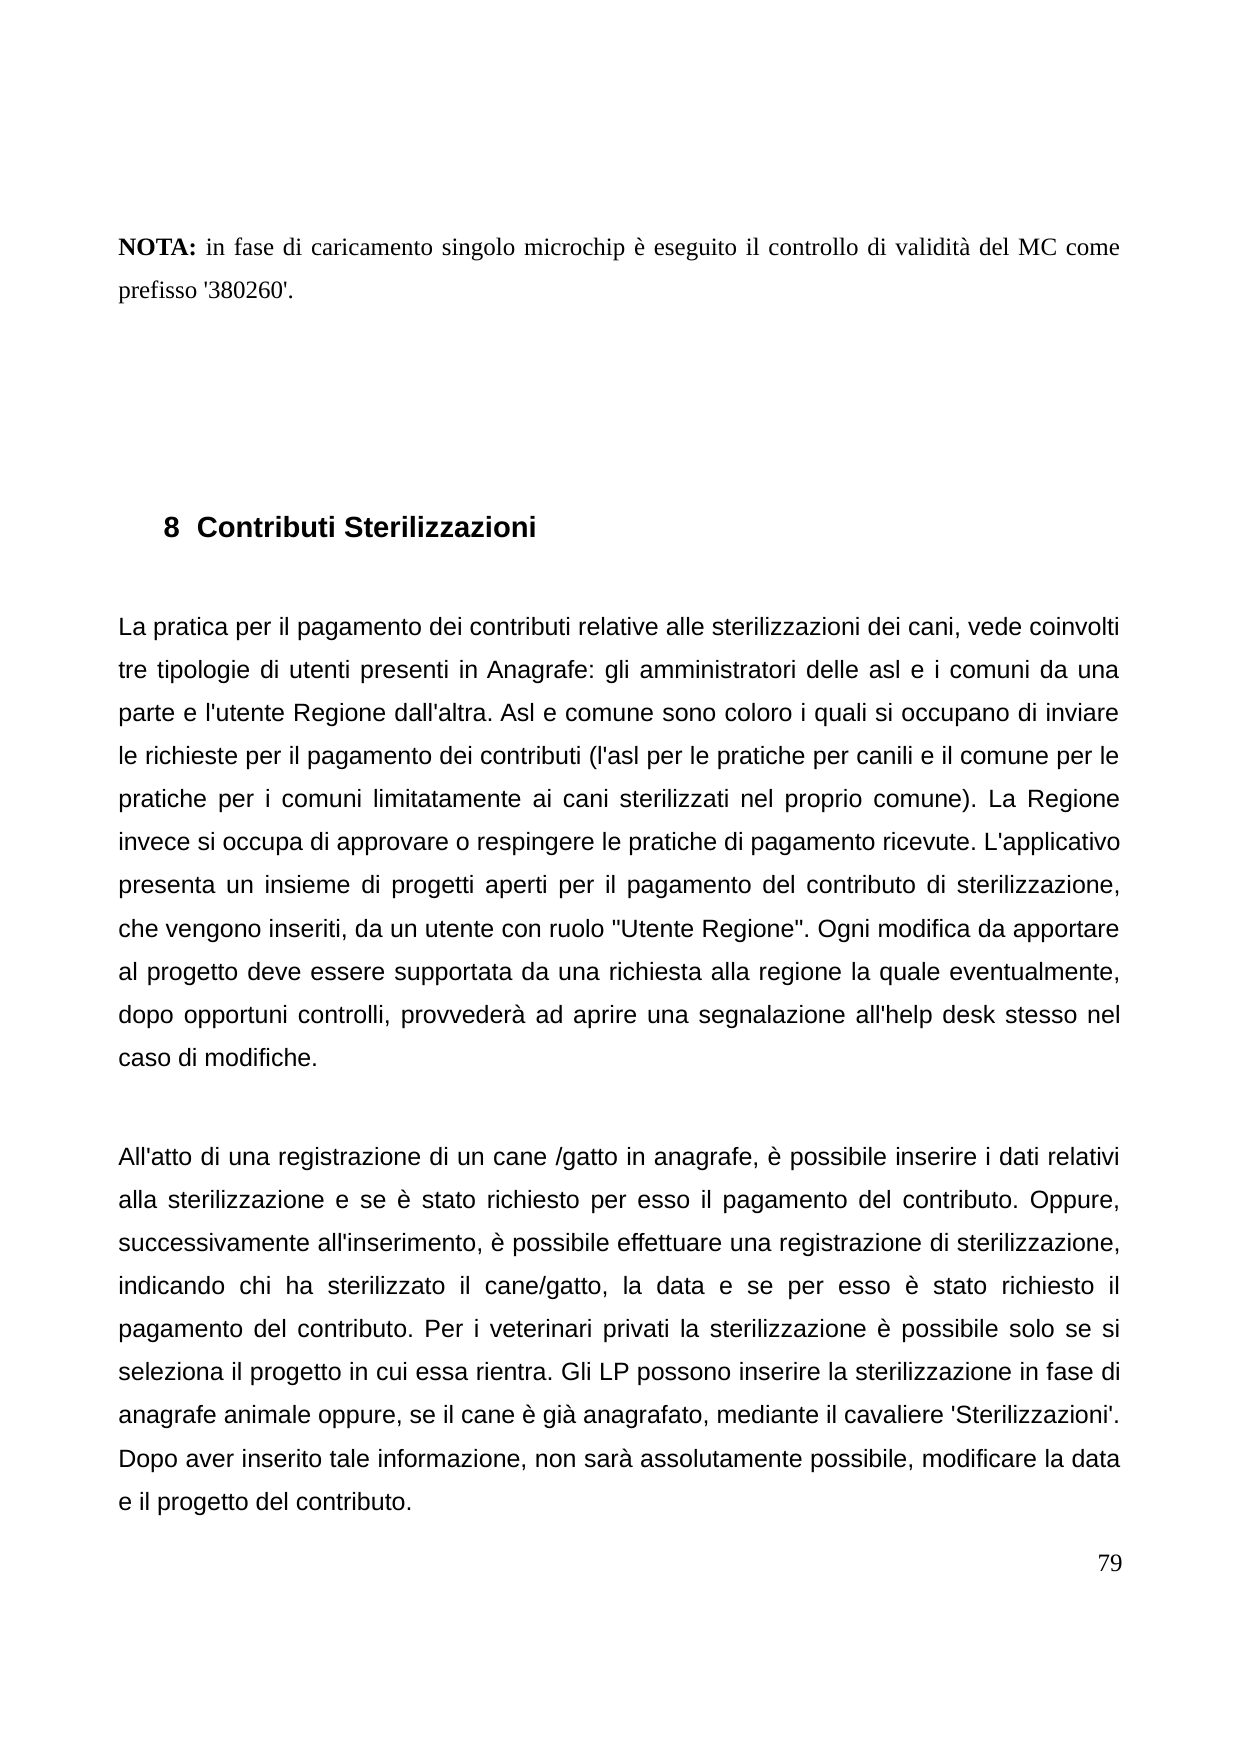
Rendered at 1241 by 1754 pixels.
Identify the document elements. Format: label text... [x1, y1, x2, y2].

subtitle Contributi Sterilizzazioni [155, 510, 1122, 544]
text All'atto di una registrazione di un cane /gatto in anagrafe, è possibile inserire i dati relativi alla sterilizzazione e se è stato richiesto per esso il pagamento del contributo. Oppure, successivamente all'inserimento, è possibile effettuare una registrazione di sterilizzazione, indicando chi ha sterilizzato il cane/gatto, la data e se per esso è stato richiesto il pagamento del contributo. Per i veterinari privati la sterilizzazione è possibile solo se si seleziona il progetto in cui essa rientra. Gli LP possono inserire la sterilizzazione in fase di anagrafe animale oppure, se il cane è già anagrafato, mediante il cavaliere 'Sterilizzazioni'. Dopo aver inserito tale informazione, non sarà assolutamente possibile, modificare la data e il progetto del contributo. [118, 1099, 1122, 1516]
text NOTA: in fase di caricamento singolo microchip è eseguito il controllo di validità del MC come prefisso '380260'. [118, 232, 1122, 304]
text La pratica per il pagamento dei contributi relative alle sterilizzazioni dei cani, vede coinvolti tre tipologie di utenti presenti in Anagrafe: gli amministratori delle asl e i comuni da una parte e l'utente Regione dall'altra. Asl e comune sono coloro i quali si occupano di inviare le richieste per il pagamento dei contributi (l'asl per le pratiche per canili e il comune per le pratiche per i comuni limitatamente ai cani sterilizzati nel proprio comune). La Regione invece si occupa di approvare o respingere le pratiche di pagamento ricevute. L'applicativo presenta un insieme di progetti aperti per il pagamento del contributo di sterilizzazione, che vengono inseriti, da un utente con ruolo "Utente Regione". Ogni modifica da apportare al progetto deve essere supportata da una richiesta alla regione la quale eventualmente, dopo opportuni controlli, provvederà ad aprire una segnalazione all'help desk stesso nel caso di modifiche. [118, 612, 1122, 1072]
